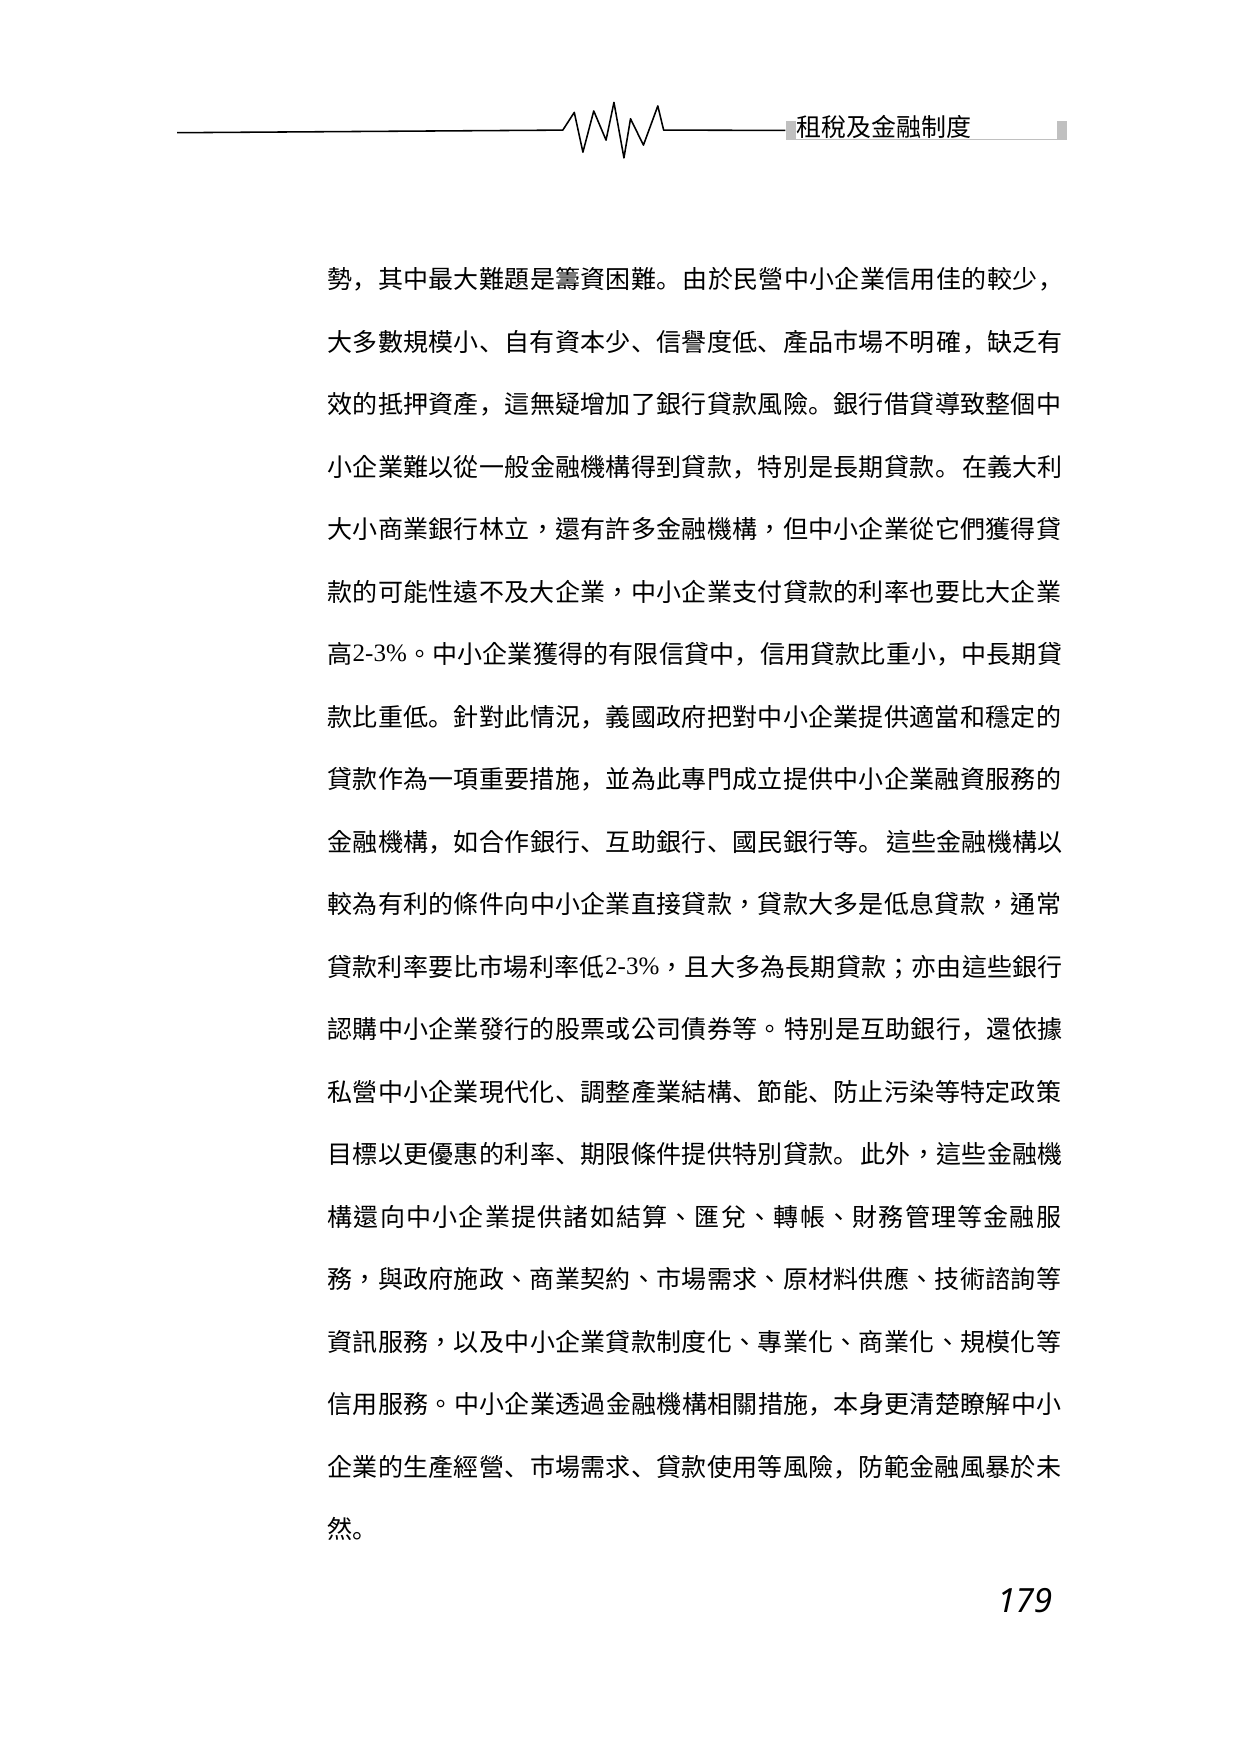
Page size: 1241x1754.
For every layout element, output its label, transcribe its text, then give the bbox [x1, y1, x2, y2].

text 勢，其中最大難題是籌資困難。由於民營中小企業信用佳的較少，大多數規模小、自有資本少、信譽度低、產品市場不明確，缺乏有效的抵押資產，這無疑增加了銀行貸款風險。銀行借貸導致整個中小企業難以從一般金融機構得到貸款，特別是長期貸款。在義大利大小商業銀行林立，還有許多金融機構，但中小企業從它們獲得貸款的可能性遠不及大企業，中小企業支付貸款的利率也要比大企業高2-3%。中小企業獲得的有限信貸中，信用貸款比重小，中長期貸款比重低。針對此情況，義國政府把對中小企業提供適當和穩定的貸款作為一項重要措施，並為此專門成立提供中小企業融資服務的金融機構，如合作銀行、互助銀行、國民銀行等。這些金融機構以較為有利的條件向中小企業直接貸款，貸款大多是低息貸款，通常貸款利率要比市場利率低2-3%，且大多為長期貸款；亦由這些銀行認購中小企業發行的股票或公司債券等。特別是互助銀行，還依據私營中小企業現代化、調整產業結構、節能、防止污染等特定政策目標以更優惠的利率、期限條件提供特別貸款。此外，這些金融機構還向中小企業提供諸如結算、匯兌、轉帳、財務管理等金融服務，與政府施政、商業契約、市場需求、原材料供應、技術諮詢等資訊服務，以及中小企業貸款制度化、專業化、商業化、規模化等信用服務。中小企業透過金融機構相關措施，本身更清楚瞭解中小企業的生產經營、市場需求、貸款使用等風險，防範金融風暴於未然。 [327, 236, 1063, 1549]
